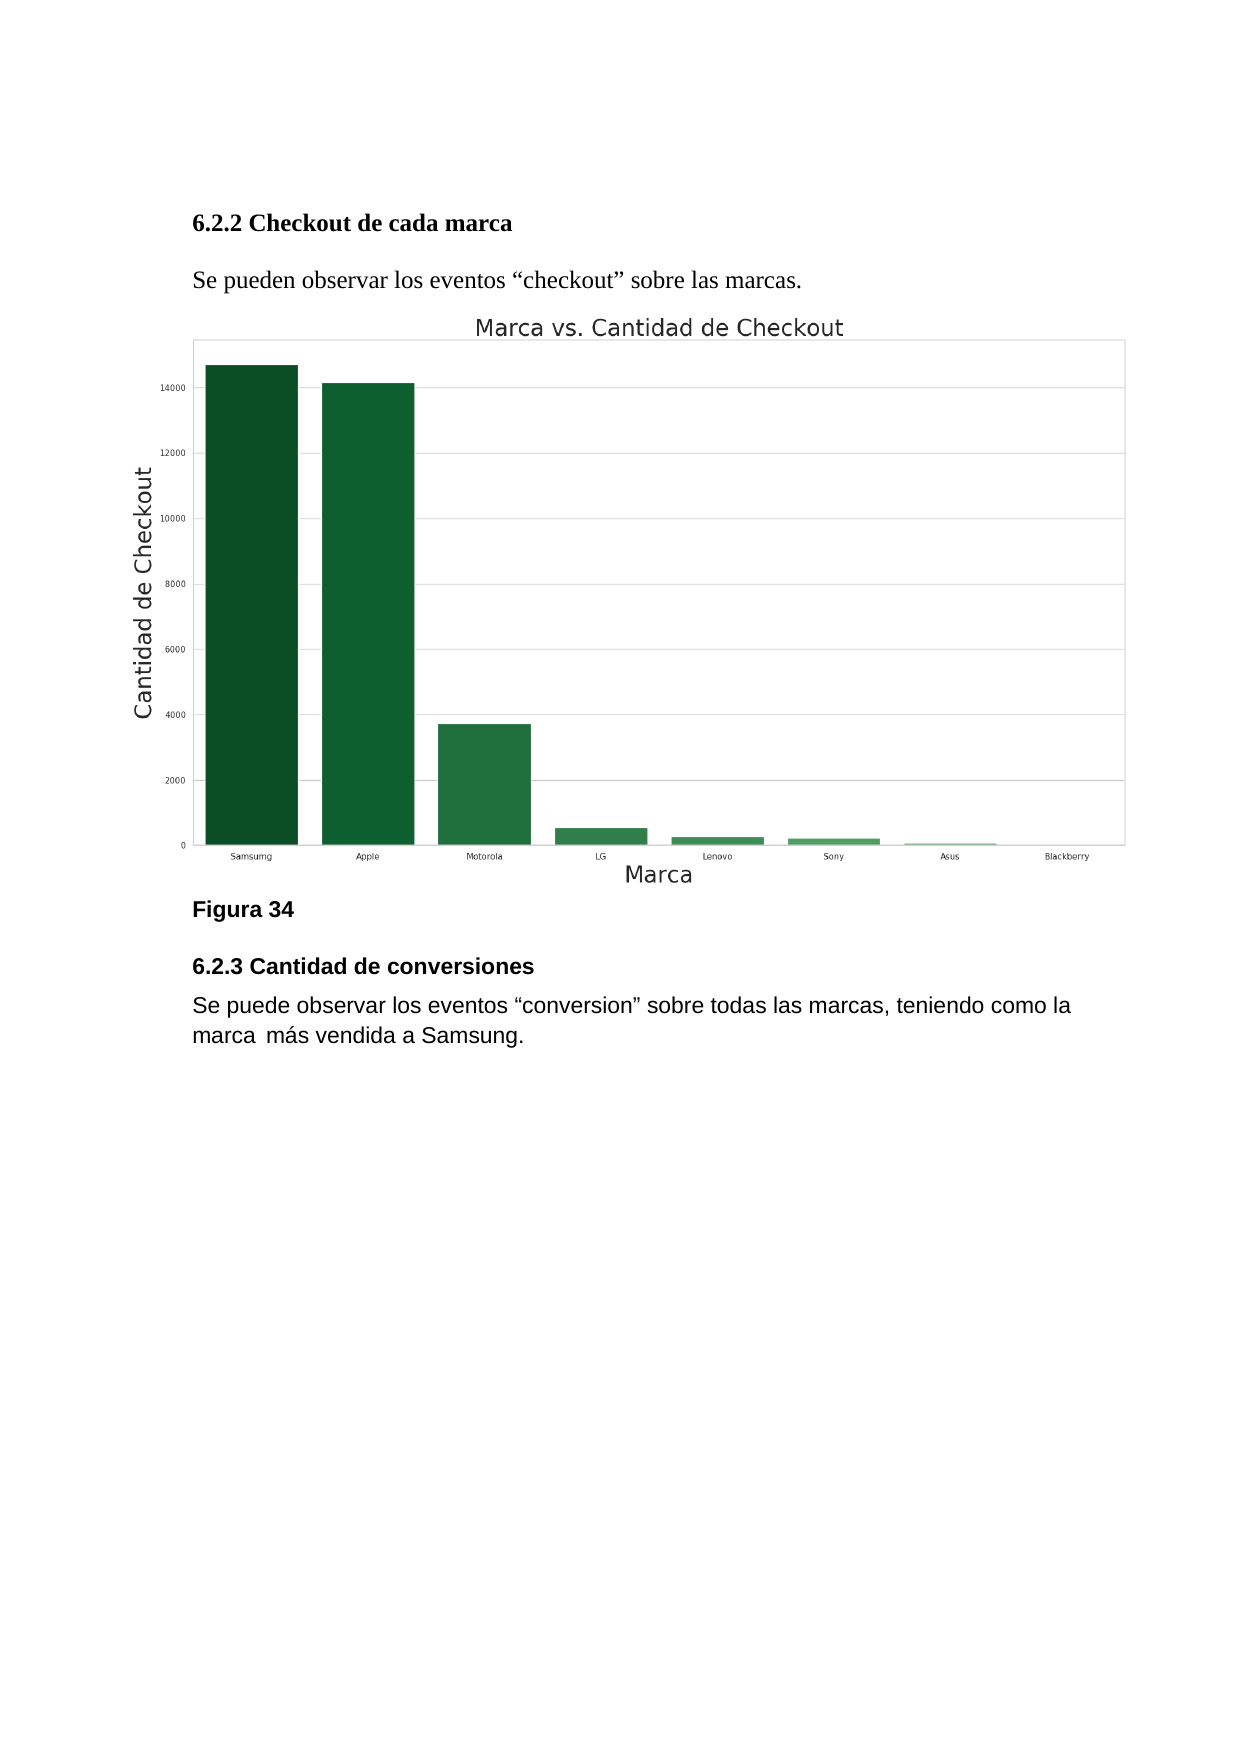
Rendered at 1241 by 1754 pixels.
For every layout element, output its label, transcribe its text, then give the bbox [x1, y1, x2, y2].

text Se puede observar los eventos “conversion” sobre todas las marcas, teniendo como la marca más vendida a Samsung. [118, 992, 1122, 1048]
subtitle 6.2.3 Cantidad de conversiones [118, 953, 1122, 979]
text Figura 34 [118, 294, 1122, 922]
picture [128, 312, 1133, 892]
text Se pueden observar los eventos “checkout” sobre las marcas. [118, 265, 1122, 294]
text 6.2.2 Checkout de cada marca [118, 208, 1122, 236]
